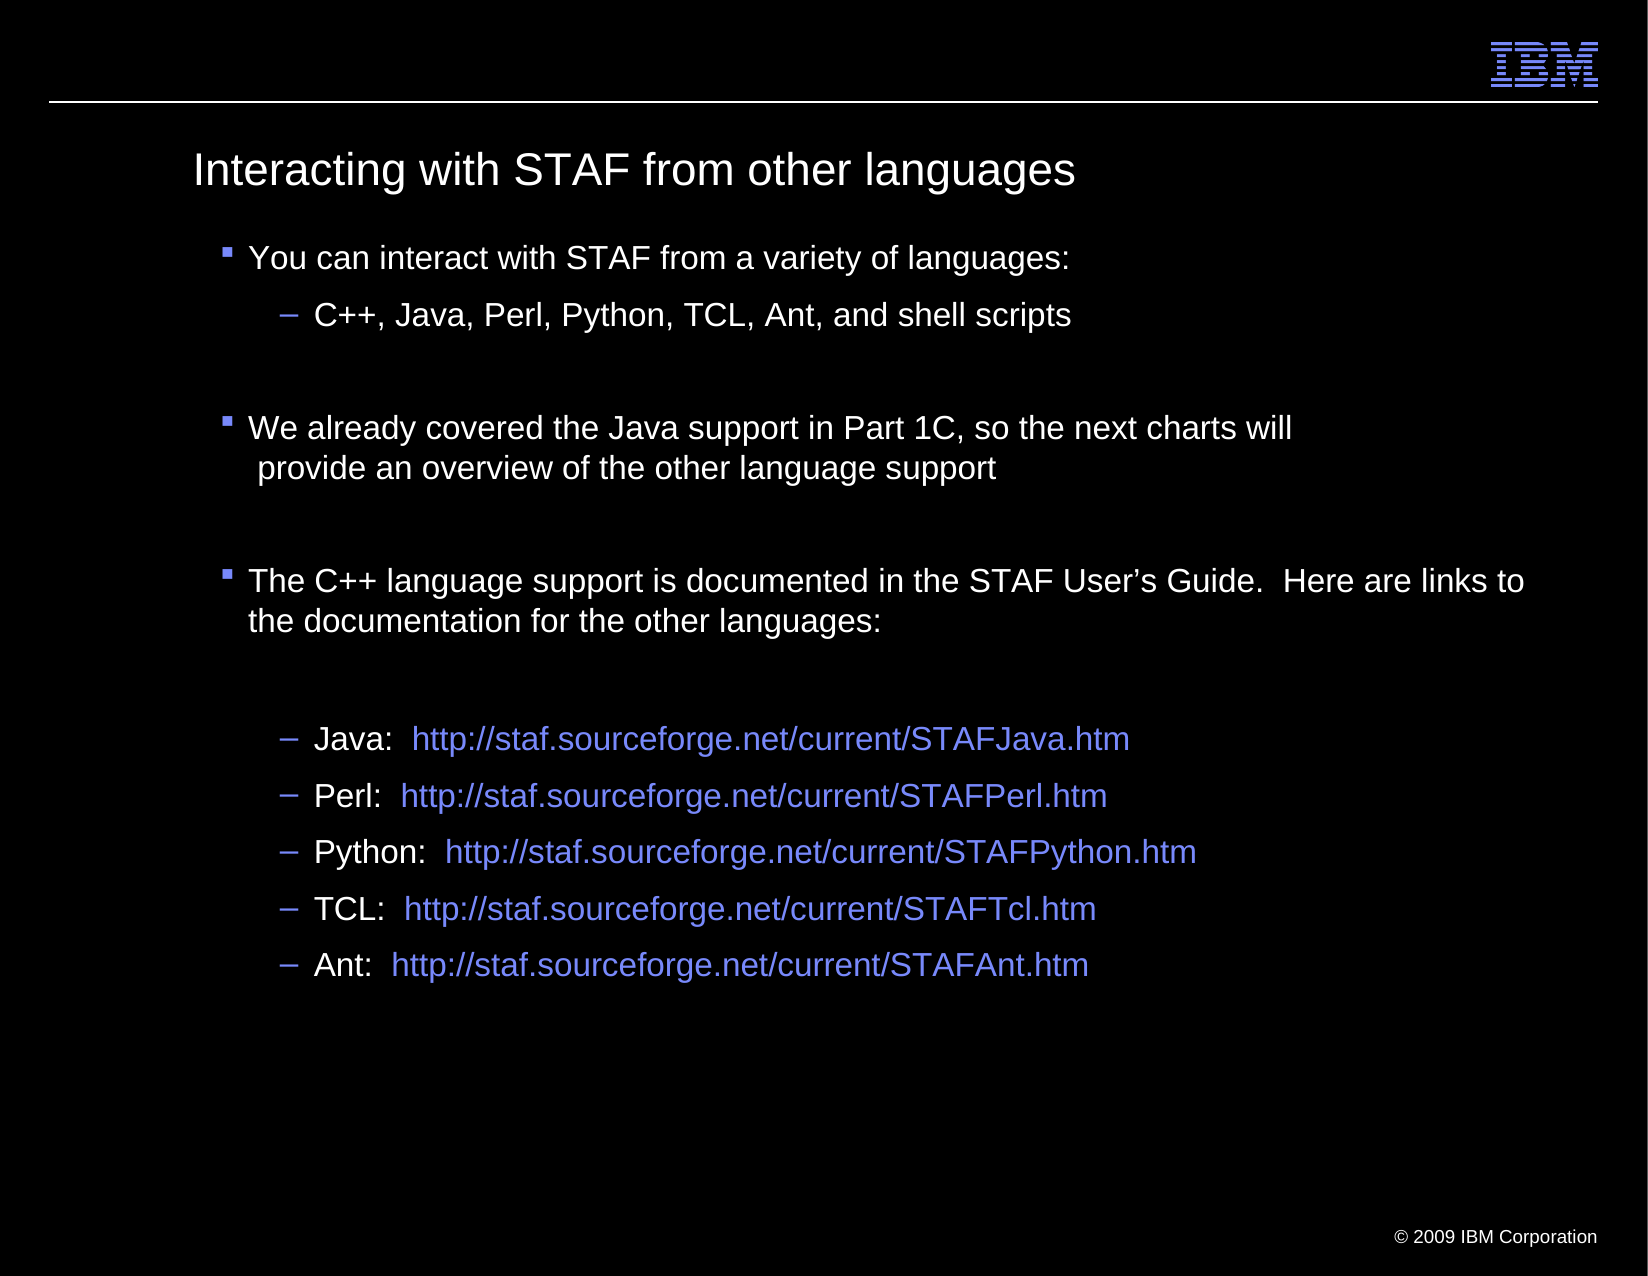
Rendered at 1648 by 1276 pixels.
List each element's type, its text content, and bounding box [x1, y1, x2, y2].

text_box You can interact with STAF from a variety of languages: C++, Java, Perl, Python, TCL, Ant, and shell scripts We already covered the Java support in Part 1C, so the next charts will provide an overview of the other language support The C++ language support is documented in the STAF User’s Guide. Here are links to the documentation for the other languages: Java: http://staf.sourceforge.net/current/STAFJava.htm Perl: http://staf.sourceforge.net/current/STAFPerl.htm Python: http://staf.sourceforge.net/current/STAFPython.htm TCL: http://staf.sourceforge.net/current/STAFTcl.htm Ant: http://staf.sourceforge.net/current/STAFAnt.htm [219, 236, 1570, 984]
picture [1491, 42, 1598, 87]
title Interacting with STAF from other languages [175, 137, 1648, 231]
